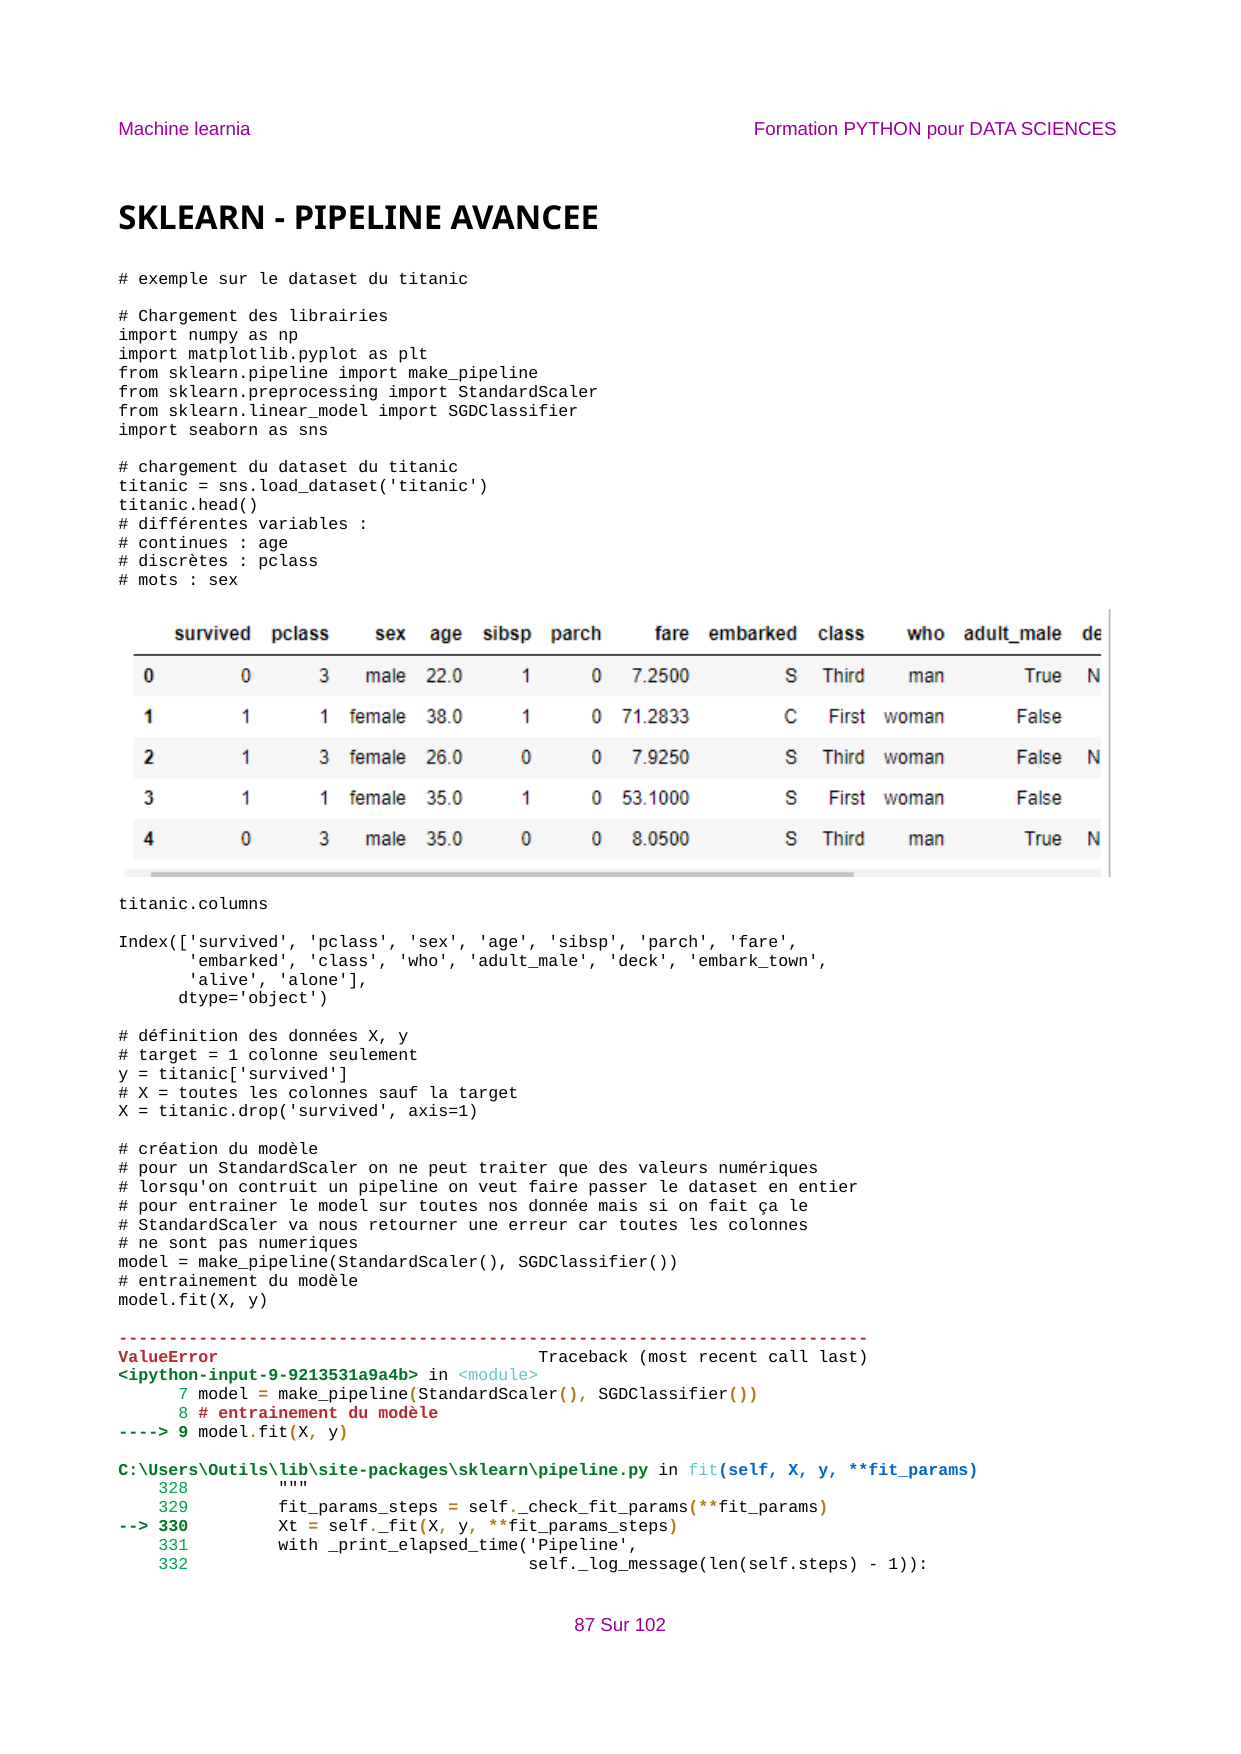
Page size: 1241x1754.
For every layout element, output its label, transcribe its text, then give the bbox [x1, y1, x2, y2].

text # StandardScaler va nous retourner une erreur car toutes les colonnes [118, 1216, 1122, 1235]
text 'embarked', 'class', 'who', 'adult_male', 'deck', 'embark_town', [118, 952, 1122, 971]
text # création du modèle [118, 1141, 1122, 1159]
text 7 model = make_pipeline(StandardScaler(), SGDClassifier()) [118, 1386, 1122, 1405]
text # ne sont pas numeriques [118, 1235, 1122, 1254]
text from sklearn.linear_model import SGDClassifier [118, 402, 1122, 421]
text 'alive', 'alone'], [118, 971, 1122, 990]
text C:\Users\Outils\lib\site-packages\sklearn\pipeline.py in fit(self, X, y, **fit_params) [118, 1461, 1122, 1480]
text # exemple sur le dataset du titanic [118, 270, 1122, 289]
text --> 330 Xt = self._fit(X, y, **fit_params_steps) [118, 1518, 1122, 1537]
subtitle SKLEARN - PIPELINE AVANCEE [118, 194, 1122, 239]
text 329 fit_params_steps = self._check_fit_params(**fit_params) [118, 1499, 1122, 1518]
text import seaborn as sns [118, 421, 1122, 440]
text from sklearn.pipeline import make_pipeline [118, 364, 1122, 383]
text dtype='object') [118, 990, 1122, 1009]
text X = titanic.drop('survived', axis=1) [118, 1103, 1122, 1122]
text # mots : sex [118, 572, 1122, 591]
text Index(['survived', 'pclass', 'sex', 'age', 'sibsp', 'parch', 'fare', [118, 933, 1122, 952]
text # continues : age [118, 534, 1122, 553]
text # différentes variables : [118, 515, 1122, 534]
text --------------------------------------------------------------------------- [118, 1329, 1122, 1348]
text import matplotlib.pyplot as plt [118, 346, 1122, 364]
text import numpy as np [118, 327, 1122, 346]
text titanic.head() [118, 496, 1122, 515]
text # chargement du dataset du titanic [118, 459, 1122, 478]
text # entrainement du modèle [118, 1273, 1122, 1292]
text from sklearn.preprocessing import StandardScaler [118, 383, 1122, 402]
text titanic = sns.load_dataset('titanic') [118, 478, 1122, 496]
text 332 self._log_message(len(self.steps) - 1)): [118, 1556, 1122, 1574]
text y = titanic['survived'] [118, 1065, 1122, 1084]
picture [123, 609, 1117, 877]
text # target = 1 colonne seulement [118, 1046, 1122, 1065]
text 331 with _print_elapsed_time('Pipeline', [118, 1537, 1122, 1556]
text # pour un StandardScaler on ne peut traiter que des valeurs numériques [118, 1159, 1122, 1178]
text ValueError Traceback (most recent call last) [118, 1348, 1122, 1367]
text # définition des données X, y [118, 1028, 1122, 1046]
text # pour entrainer le model sur toutes nos donnée mais si on fait ça le [118, 1197, 1122, 1216]
text # Chargement des librairies [118, 308, 1122, 327]
text 8 # entrainement du modèle [118, 1405, 1122, 1423]
text # X = toutes les colonnes sauf la target [118, 1084, 1122, 1103]
text titanic.columns [118, 896, 1122, 914]
text model = make_pipeline(StandardScaler(), SGDClassifier()) [118, 1254, 1122, 1273]
text <ipython-input-9-9213531a9a4b> in <module> [118, 1367, 1122, 1386]
text # discrètes : pclass [118, 553, 1122, 572]
text # lorsqu'on contruit un pipeline on veut faire passer le dataset en entier [118, 1178, 1122, 1197]
text model.fit(X, y) [118, 1292, 1122, 1310]
text ----> 9 model.fit(X, y) [118, 1423, 1122, 1442]
text 328 """ [118, 1480, 1122, 1499]
